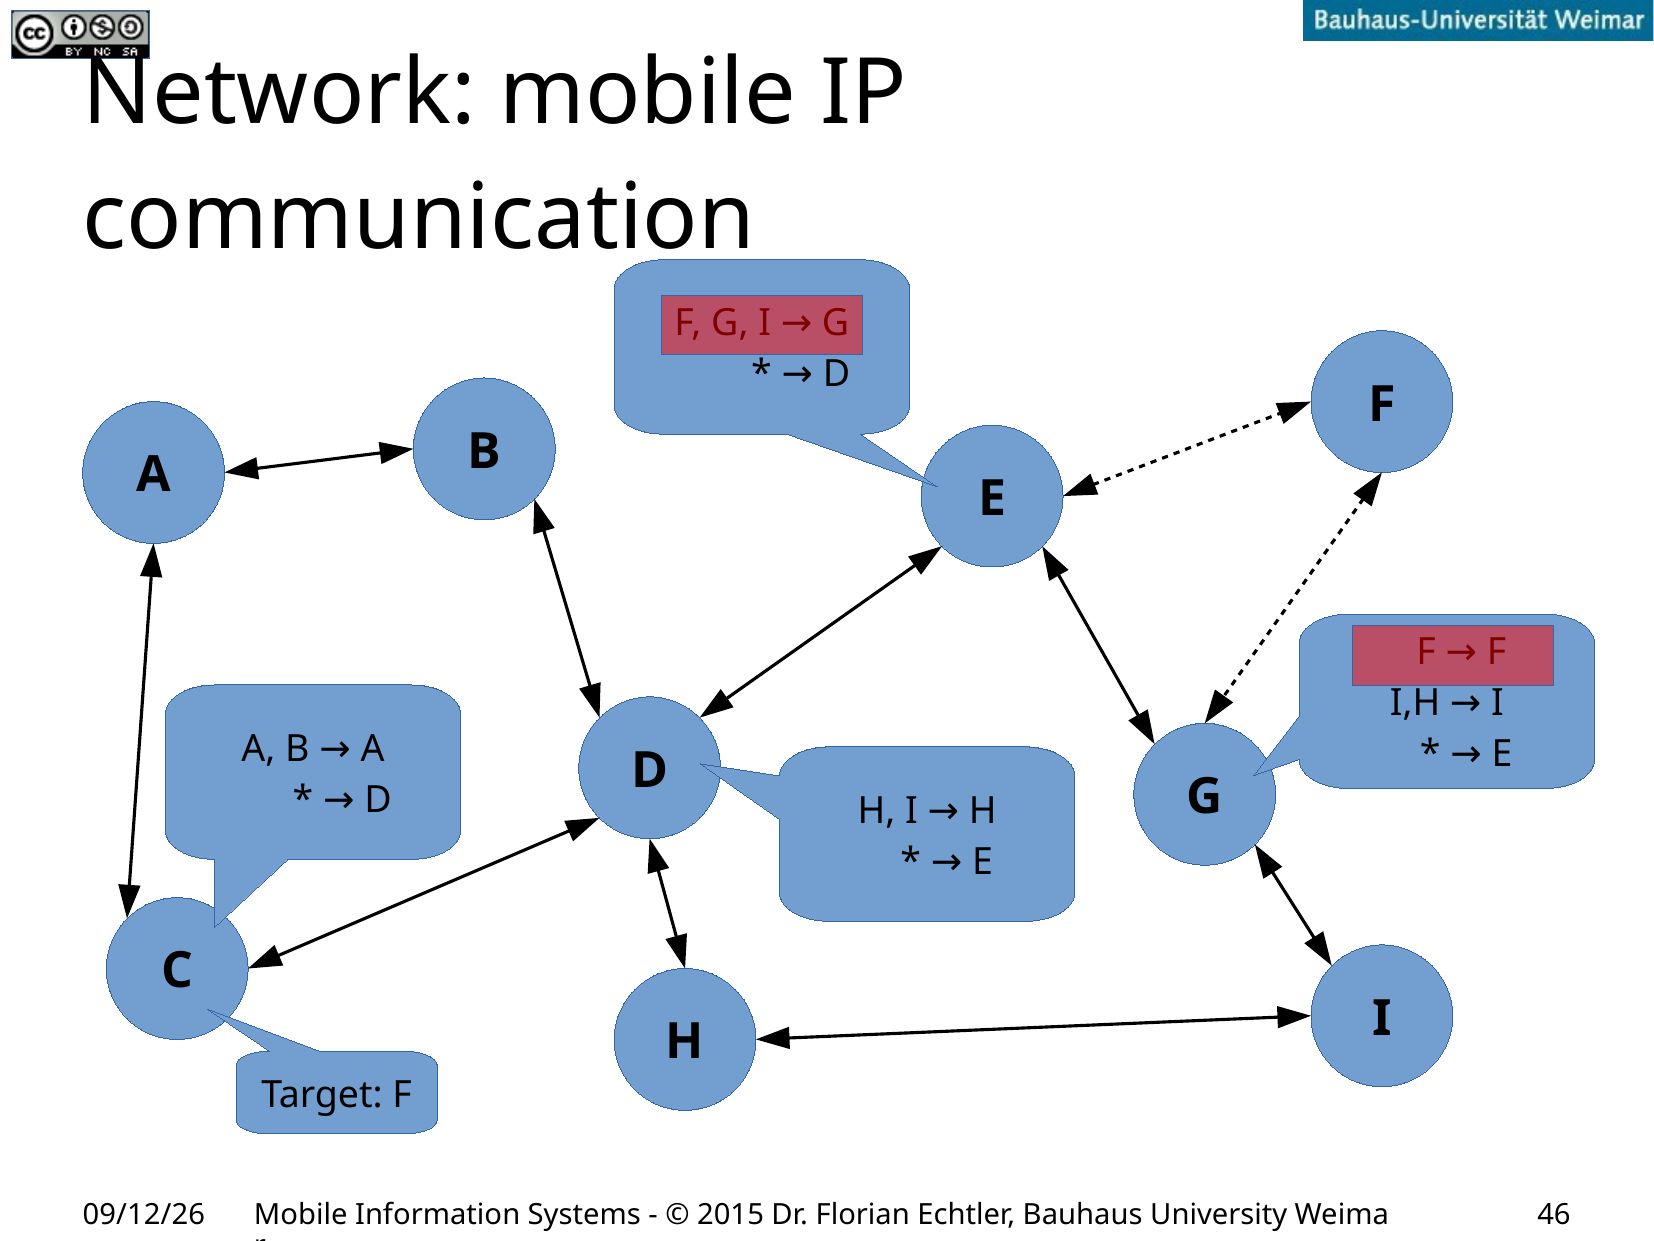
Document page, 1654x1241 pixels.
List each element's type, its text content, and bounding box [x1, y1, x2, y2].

text_box E [921, 425, 1064, 567]
text_box F, G, I → G * → D [614, 259, 938, 487]
text_box A, B → A * → D [165, 684, 461, 928]
text_box Target: F [207, 1009, 438, 1134]
text_box G [1133, 723, 1276, 866]
text_box D [578, 696, 721, 839]
text_box A [82, 401, 225, 544]
text_box [1352, 625, 1554, 686]
picture [1630, 36, 1638, 41]
title Network: mobile IP communication [82, 47, 1571, 255]
text_box H [614, 968, 756, 1111]
text_box C [106, 897, 249, 1040]
text_box I [1311, 944, 1453, 1087]
text_box [661, 295, 863, 355]
picture [1554, 8, 1644, 32]
text_box B [413, 377, 556, 520]
picture [1314, 7, 1548, 31]
picture [12, 11, 149, 58]
text_box H, I → H * → E [700, 746, 1075, 922]
text_box F → F I,H → I * → E [1253, 614, 1595, 789]
text_box F [1311, 330, 1453, 473]
